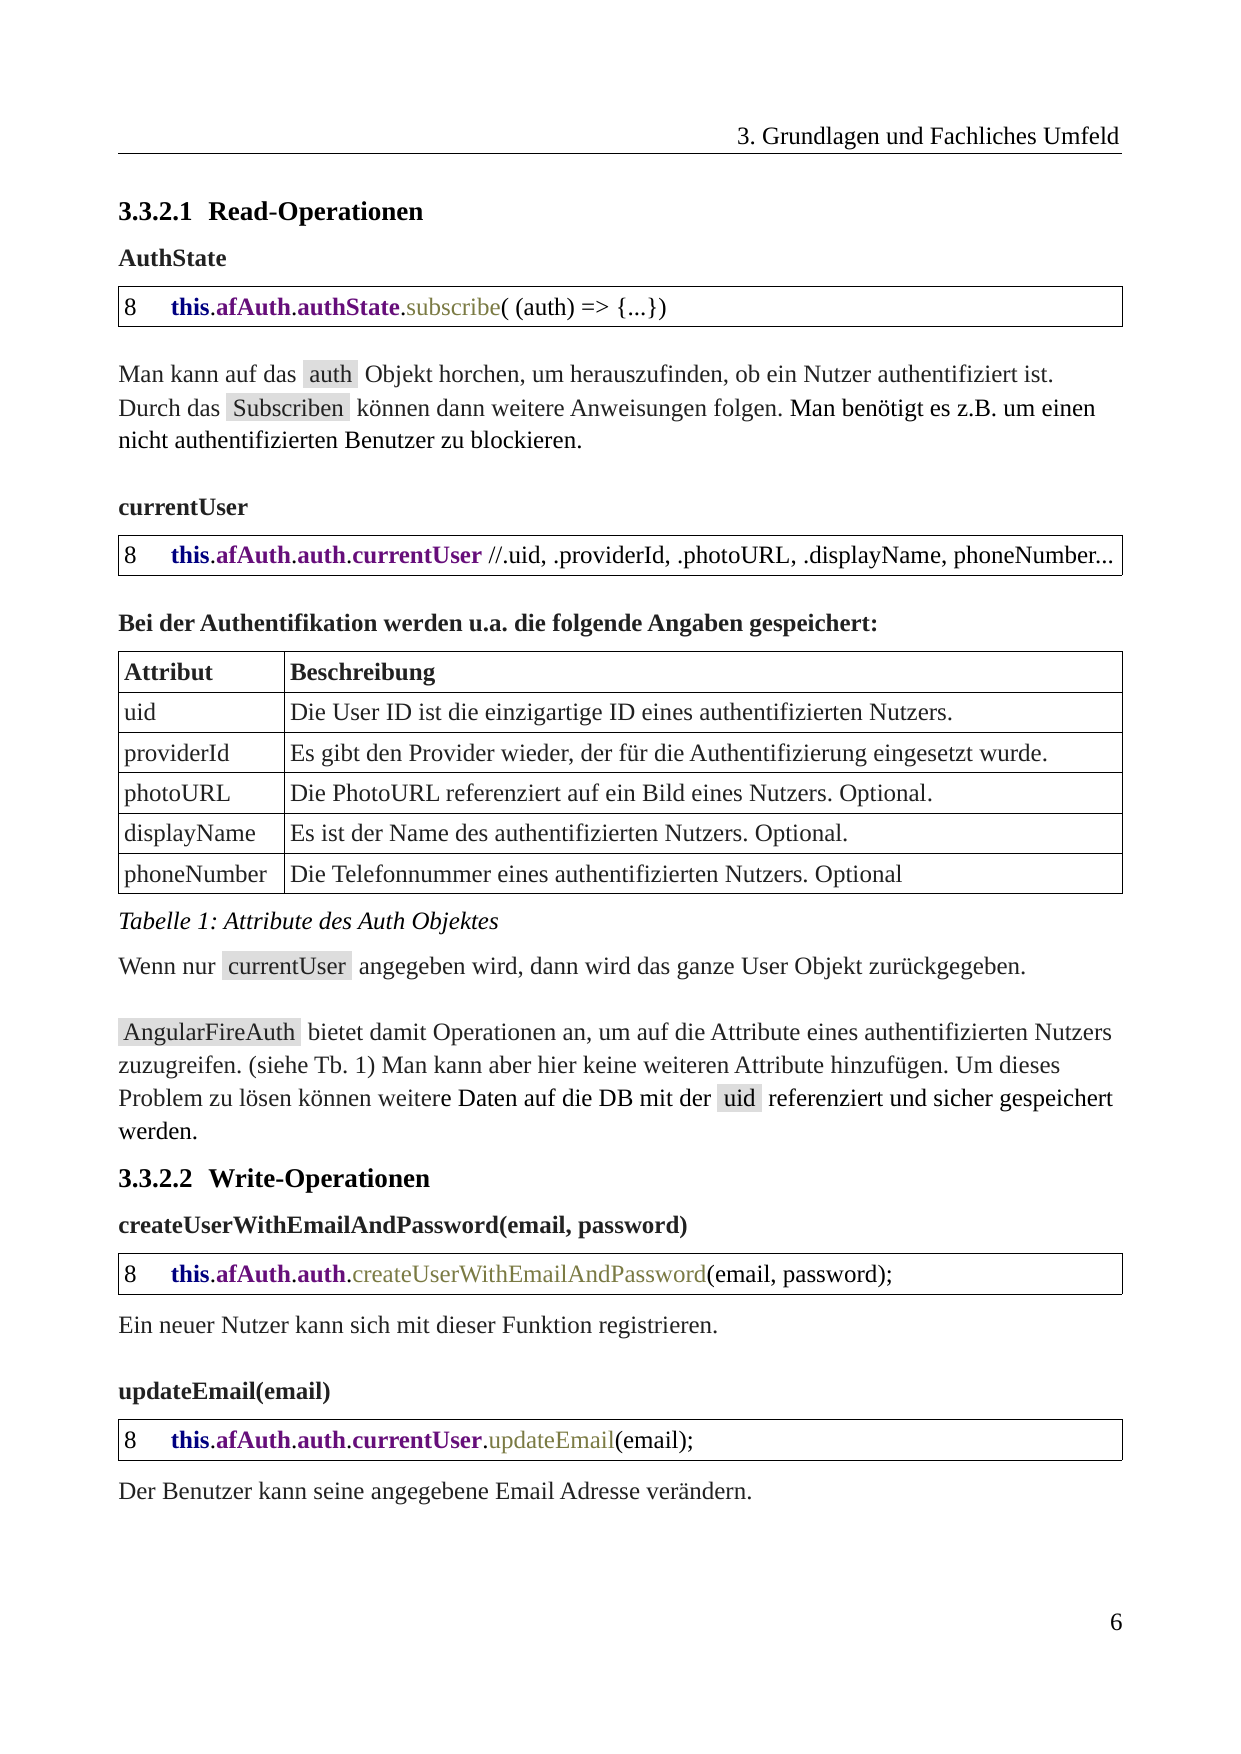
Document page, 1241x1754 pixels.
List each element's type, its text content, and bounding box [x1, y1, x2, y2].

table_header 8 [119, 536, 165, 575]
subtitle Read-Operationen [118, 195, 1122, 226]
table_header this.afAuth.auth.currentUser //.uid, .providerId, .photoURL, .displayName, phoneNumber... [165, 536, 1122, 575]
table_cell Die Telefonnummer eines authentifizierten Nutzers. Optional [285, 854, 1122, 893]
table_header this.afAuth.authState.subscribe( (auth) => {...}) [165, 287, 1122, 326]
text Bei der Authentifikation werden u.a. die folgende Angaben gespeichert: [118, 608, 1122, 637]
text Tabelle 1: Attribute des Auth Objektes [118, 906, 1122, 934]
table_cell Die PhotoURL referenziert auf ein Bild eines Nutzers. Optional. [285, 773, 1122, 813]
table_header Attribut [119, 652, 284, 692]
table_header 8 [119, 1254, 165, 1294]
text Man kann auf das auth Objekt horchen, um herauszufinden, ob ein Nutzer authentifiziert ist. Durch das Subscriben können dann weitere Anweisungen folgen. Man benötigt es z.B. um einen nicht authentifizierten Benutzer zu blockieren. [118, 359, 1122, 454]
table_cell Es gibt den Provider wieder, der für die Authentifizierung eingesetzt wurde. [285, 733, 1122, 772]
table_cell Es ist der Name des authentifizierten Nutzers. Optional. [285, 814, 1122, 853]
text createUserWithEmailAndPassword(email, password) [118, 1210, 1122, 1239]
text updateEmail(email) [118, 1376, 1122, 1405]
table_header 8 [119, 287, 165, 326]
table_cell uid [119, 693, 284, 732]
text AuthState [118, 243, 1122, 272]
text AngularFireAuth bietet damit Operationen an, um auf die Attribute eines authentifizierten Nutzers zuzugreifen. (siehe Tb. 1) Man kann aber hier keine weiteren Attribute hinzufügen. Um dieses Problem zu lösen können weitere Daten auf die DB mit der uid referenziert und sicher gespeichert werden. [118, 1017, 1122, 1145]
table_cell photoURL [119, 773, 284, 813]
table_header this.afAuth.auth.createUserWithEmailAndPassword(email, password); [165, 1254, 1122, 1294]
table_cell providerId [119, 733, 284, 772]
table_header this.afAuth.auth.currentUser.updateEmail(email); [165, 1420, 1122, 1460]
table_header 8 [119, 1420, 165, 1460]
text currentUser [118, 492, 1122, 520]
text Wenn nur currentUser angegeben wird, dann wird das ganze User Objekt zurückgegeben. [118, 951, 1122, 980]
table_cell Die User ID ist die einzigartige ID eines authentifizierten Nutzers. [285, 693, 1122, 732]
table_cell phoneNumber [119, 854, 284, 893]
subtitle Write-Operationen [118, 1162, 1122, 1193]
text Der Benutzer kann seine angegebene Email Adresse verändern. [118, 1476, 1122, 1505]
text Ein neuer Nutzer kann sich mit dieser Funktion registrieren. [118, 1310, 1122, 1339]
table_cell displayName [119, 814, 284, 853]
table_header Beschreibung [285, 652, 1122, 692]
